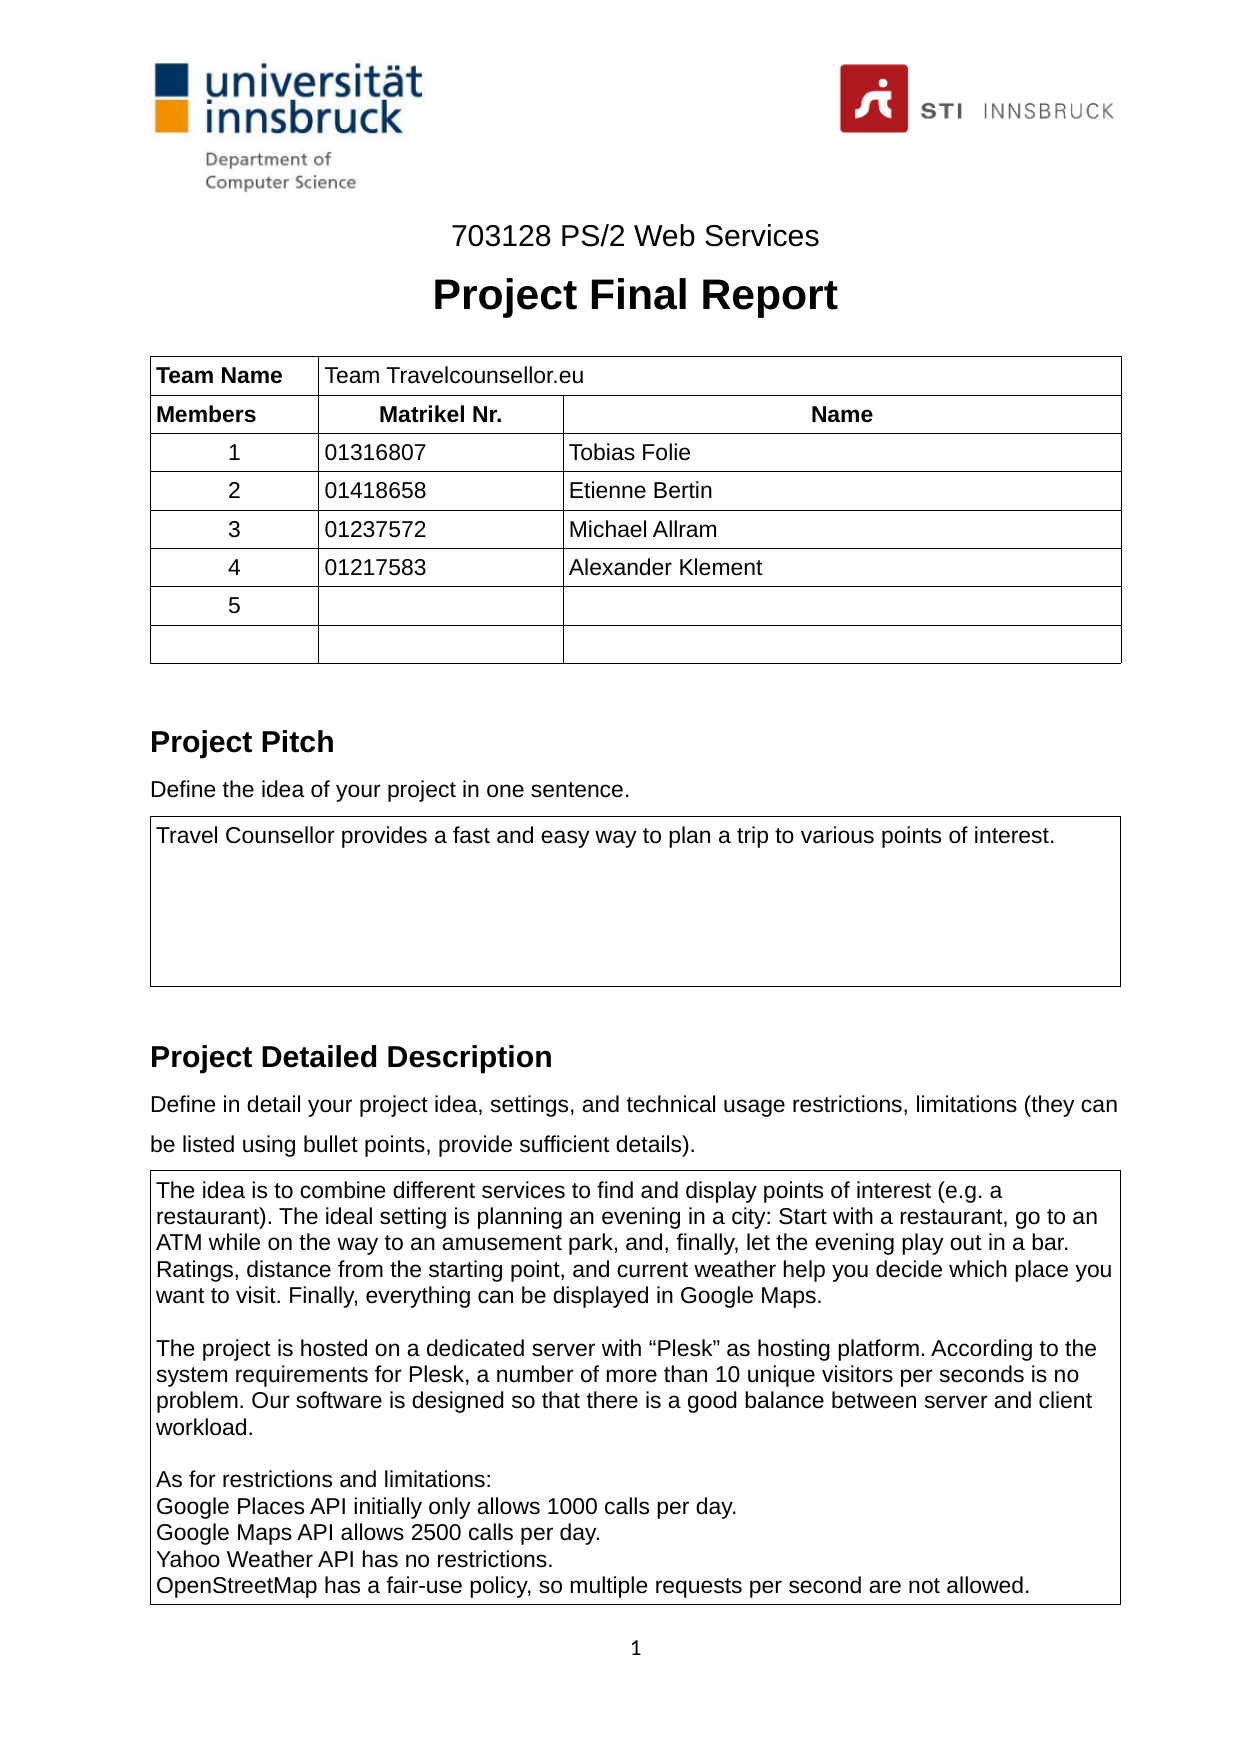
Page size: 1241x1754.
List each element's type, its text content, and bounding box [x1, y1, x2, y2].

subtitle Project Final Report [150, 270, 1121, 319]
table_cell Members [151, 396, 318, 433]
table_cell 1 [151, 434, 318, 471]
subtitle Define the idea of your project in one sentence. [150, 776, 1121, 802]
table_cell [319, 587, 563, 624]
table_cell 01316807 [319, 434, 563, 471]
subtitle Project Detailed Description [150, 1039, 1121, 1074]
table_header Team Travelcounsellor.eu [319, 357, 1121, 394]
table_header Travel Counsellor provides a fast and easy way to plan a trip to various points of interest. [151, 817, 1120, 986]
table_cell 5 [151, 587, 318, 624]
table_cell Etienne Bertin [564, 472, 1121, 509]
table_cell [564, 587, 1121, 624]
table_cell [564, 626, 1121, 663]
table_cell 3 [151, 511, 318, 548]
table_cell 01237572 [319, 511, 563, 548]
subtitle Project Pitch [150, 724, 1121, 759]
table_cell Michael Allram [564, 511, 1121, 548]
table_cell Matrikel Nr. [319, 396, 563, 433]
table_cell Name [564, 396, 1121, 433]
subtitle 703128 PS/2 Web Services [150, 217, 1121, 252]
table_header The idea is to combine different services to find and display points of interest (e.g. a restaurant). The ideal setting is planning an evening in a city: Start with a restaurant, go to an ATM while on the way to an amusement park, and, finally, let the evening play out in a bar. Ratings, distance from the starting point, and current weather help you decide which place you want to visit. Finally, everything can be displayed in Google Maps. The project is hosted on a dedicated server with “Plesk” as hosting platform. According to the system requirements for Plesk, a number of more than 10 unique visitors per seconds is no problem. Our software is designed so that there is a good balance between server and client workload. As for restrictions and limitations: Google Places API initially only allows 1000 calls per day. Google Maps API allows 2500 calls per day. Yahoo Weather API has no restrictions. OpenStreetMap has a fair-use policy, so multiple requests per second are not allowed. [151, 1171, 1120, 1604]
picture [150, 60, 1121, 197]
text Define in detail your project idea, settings, and technical usage restrictions, limitations (they can be listed using bullet points, provide sufficient details). [150, 1091, 1121, 1157]
table_cell Alexander Klement [564, 549, 1121, 586]
table_header Team Name [151, 357, 318, 394]
table_cell 2 [151, 472, 318, 509]
table_cell 01217583 [319, 549, 563, 586]
table_cell [151, 626, 318, 663]
table_cell 01418658 [319, 472, 563, 509]
table_cell [319, 626, 563, 663]
table_cell Tobias Folie [564, 434, 1121, 471]
table_cell 4 [151, 549, 318, 586]
